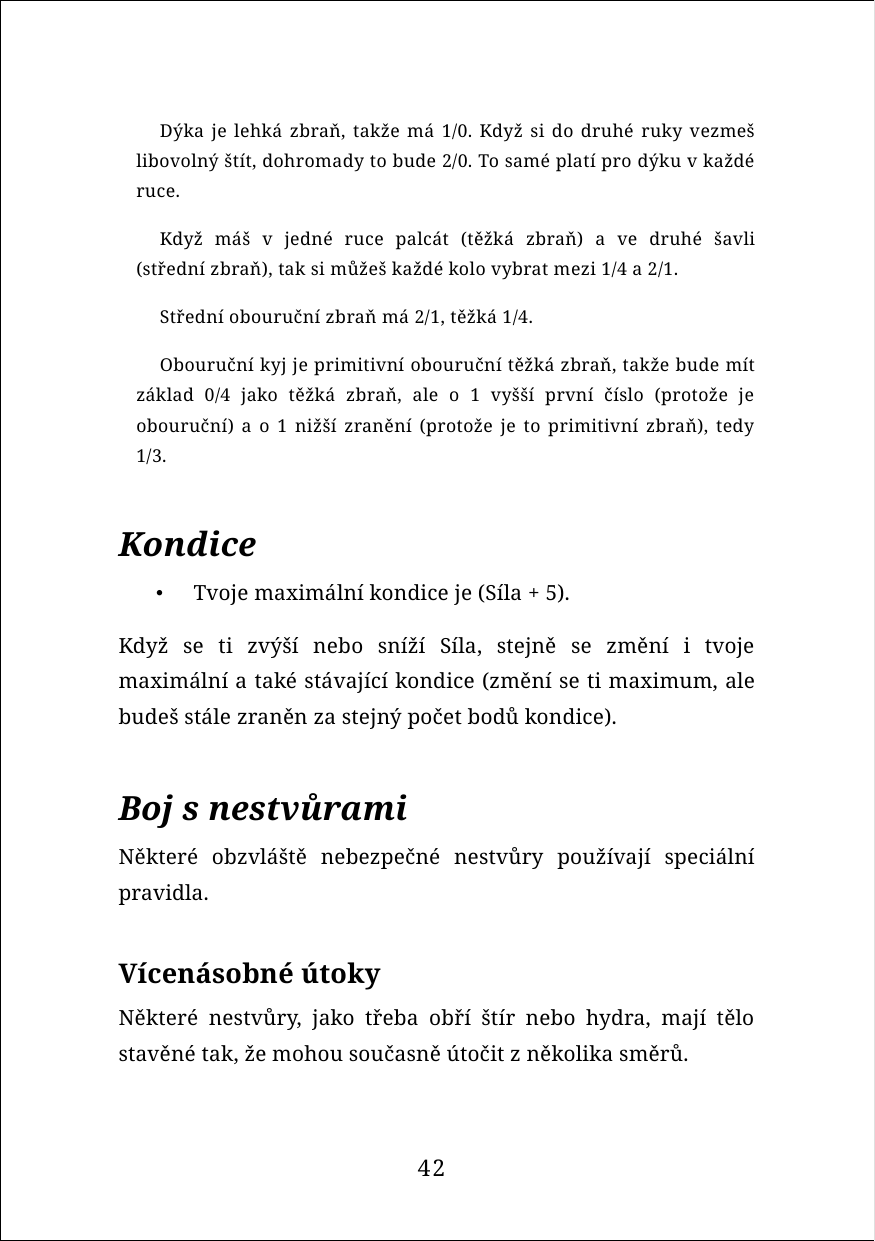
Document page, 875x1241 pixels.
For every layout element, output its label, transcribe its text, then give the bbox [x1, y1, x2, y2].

subtitle Kondice [118, 521, 756, 566]
list Tvoje maximální kondice je (Síla + 5). [156, 578, 756, 606]
text Když se ti zvýší nebo sníží Síla, stejně se změní i tvoje maximální a také stávající kondice (změní se ti maximum, ale budeš stále zraněn za stejný počet bodů kondice). [118, 631, 756, 731]
subtitle Vícenásobné útoky [118, 954, 756, 991]
text Některé nestvůry, jako třeba obří štír nebo hydra, mají tělo stavěné tak, že mohou současně útočit z několika směrů. [118, 1003, 756, 1067]
text Střední obouruční zbraň má 2/1, těžká 1/4. [136, 305, 756, 329]
text Dýka je lehká zbraň, takže má 1/0. Když si do druhé ruky vezmeš libovolný štít, dohromady to bude 2/0. To samé platí pro dýku v každé ruce. [136, 118, 756, 203]
text Když máš v jedné ruce palcát (těžká zbraň) a ve druhé šavli (střední zbraň), tak si můžeš každé kolo vybrat mezi 1/4 a 2/1. [136, 227, 756, 281]
subtitle Boj s nestvůrami [118, 785, 756, 830]
text Některé obzvláště nebezpečné nestvůry používají speciální pravidla. [118, 842, 756, 906]
text Obouruční kyj je primitivní obouruční těžká zbraň, takže bude mít základ 0/4 jako těžká zbraň, ale o 1 vyšší první číslo (protože je obouruční) a o 1 nižší zranění (protože je to primitivní zbraň), tedy 1/3. [136, 353, 756, 467]
